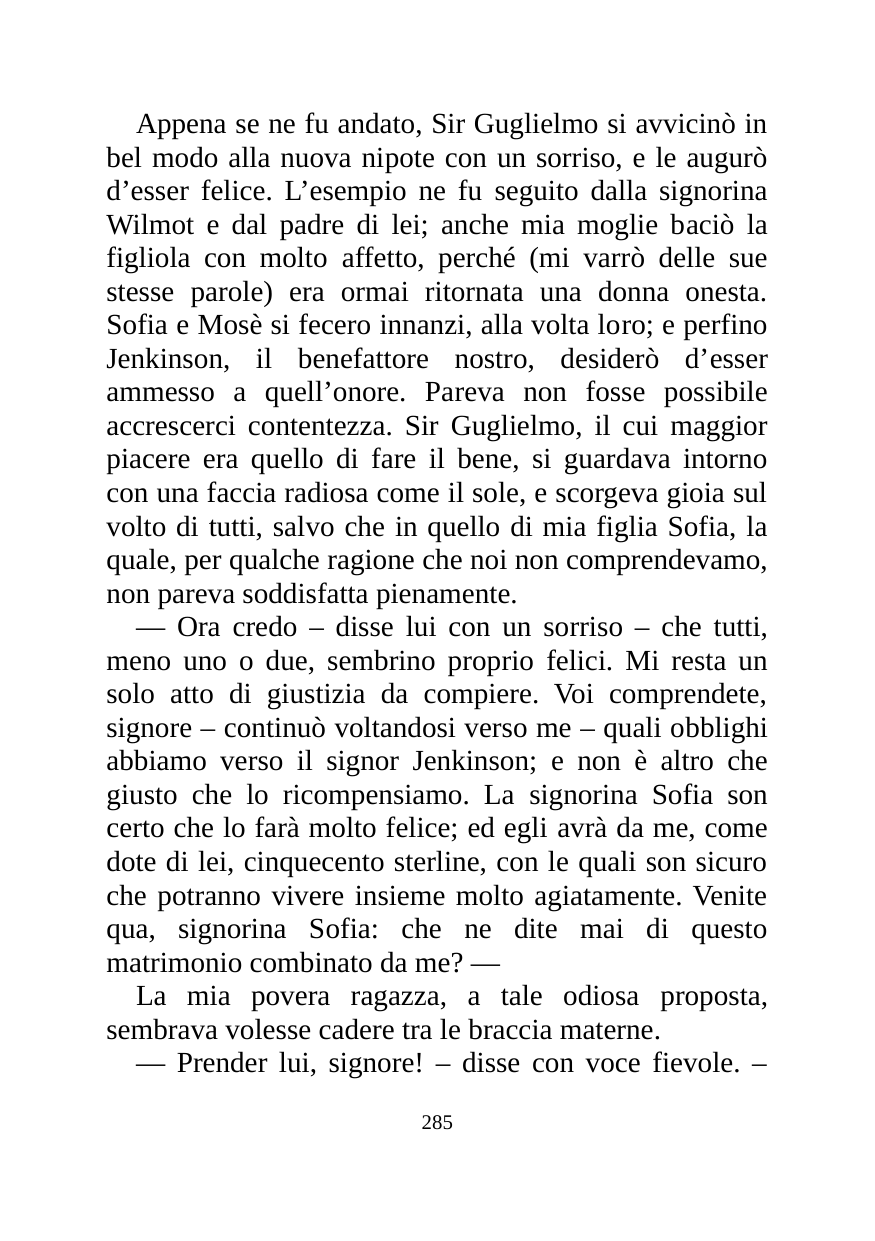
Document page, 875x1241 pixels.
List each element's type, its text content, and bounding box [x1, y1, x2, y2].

text — Ora credo ‒ disse lui con un sorriso ‒ che tutti, meno uno o due, sembrino proprio felici. Mi resta un solo atto di giustizia da compiere. Voi comprendete, signore ‒ continuò voltandosi verso me ‒ quali obblighi abbiamo verso il signor Jenkinson; e non è altro che giusto che lo ricompensiamo. La signorina Sofia son certo che lo farà molto felice; ed egli avrà da me, come dote di lei, cinquecento sterline, con le quali son sicuro che potranno vivere insieme molto agiatamente. Venite qua, signorina Sofia: che ne dite mai di questo matrimonio combinato da me? — [106, 609, 768, 978]
text — Prender lui, signore! ‒ disse con voce fievole. ‒ [106, 1045, 768, 1079]
text Appena se ne fu andato, Sir Guglielmo si avvicinò in bel modo alla nuova nipote con un sorriso, e le augurò d’esser felice. L’esempio ne fu seguito dalla signorina Wilmot e dal padre di lei; anche mia moglie baciò la figliola con molto affetto, perché (mi varrò delle sue stesse parole) era ormai ritornata una donna onesta. Sofia e Mosè si fecero innanzi, alla volta loro; e perfino Jenkinson, il benefattore nostro, desiderò d’esser ammesso a quell’onore. Pareva non fosse possibile accrescerci contentezza. Sir Guglielmo, il cui maggior piacere era quello di fare il bene, si guardava intorno con una faccia radiosa come il sole, e scorgeva gioia sul volto di tutti, salvo che in quello di mia figlia Sofia, la quale, per qualche ragione che noi non comprendevamo, non pareva soddisfatta pienamente. [106, 106, 768, 609]
text La mia povera ragazza, a tale odiosa proposta, sembrava volesse cadere tra le braccia materne. [106, 978, 768, 1045]
